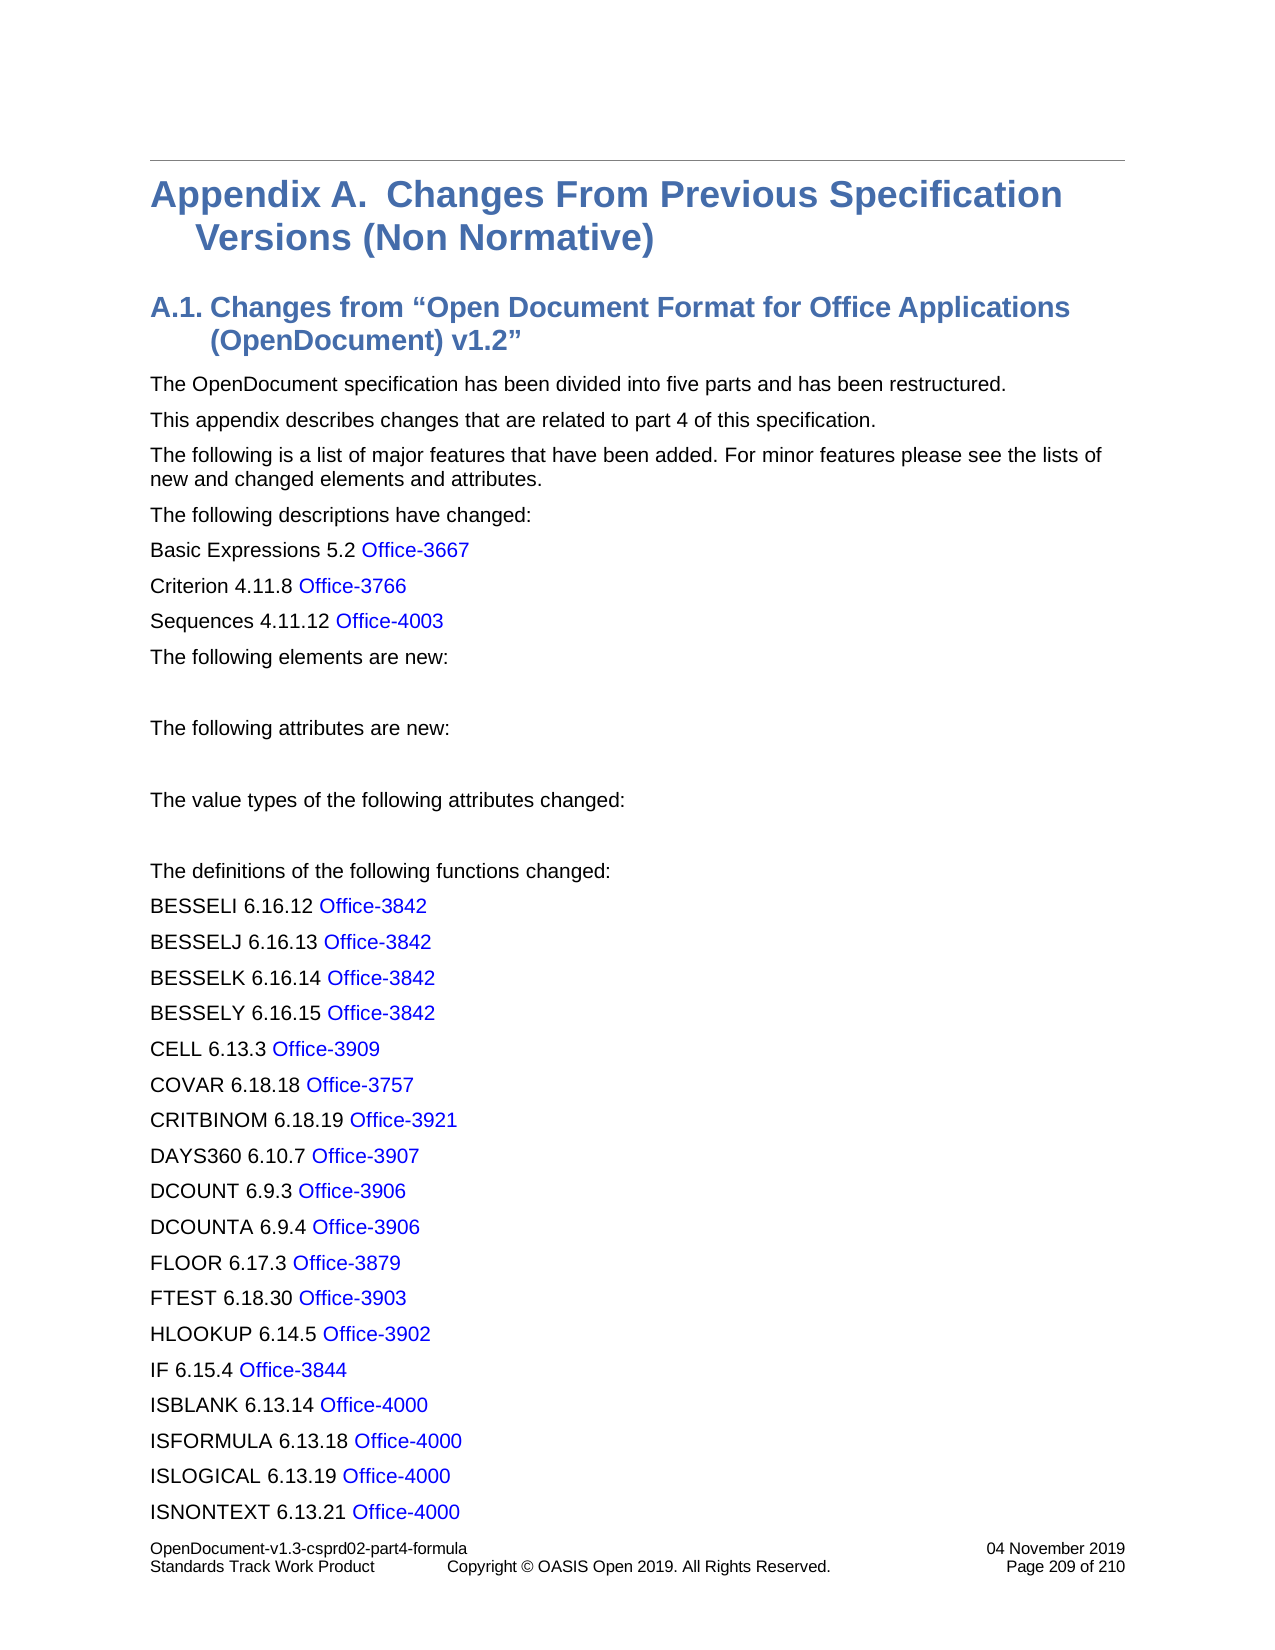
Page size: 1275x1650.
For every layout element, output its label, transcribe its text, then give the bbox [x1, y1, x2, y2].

subtitle Changes from “Open Document Format for Office Applications (OpenDocument) v1.2” [150, 279, 1125, 356]
text ISNONTEXT 6.13.21 Office-4000 [150, 1501, 1125, 1524]
text The value types of the following attributes changed: [150, 788, 1125, 812]
text The following descriptions have changed: [150, 503, 1125, 527]
text The following is a list of major features that have been added. For minor features please see the lists of new and changed elements and attributes. [150, 444, 1125, 491]
text BESSELI 6.16.12 Office-3842 [150, 895, 1125, 918]
text ISLOGICAL 6.13.19 Office-4000 [150, 1465, 1125, 1488]
text CELL 6.13.3 Office-3909 [150, 1037, 1125, 1061]
text The following elements are new: [150, 646, 1125, 669]
text This appendix describes changes that are related to part 4 of this specification. [150, 408, 1125, 432]
text COVAR 6.18.18 Office-3757 [150, 1073, 1125, 1097]
text FTEST 6.18.30 Office-3903 [150, 1287, 1125, 1310]
text HLOOKUP 6.14.5 Office-3902 [150, 1322, 1125, 1346]
subtitle Changes From Previous Specification Versions (Non Normative) [150, 161, 1125, 258]
text IF 6.15.4 Office-3844 [150, 1358, 1125, 1382]
text DCOUNT 6.9.3 Office-3906 [150, 1180, 1125, 1203]
text ISBLANK 6.13.14 Office-4000 [150, 1394, 1125, 1417]
text DCOUNTA 6.9.4 Office-3906 [150, 1216, 1125, 1239]
text Sequences 4.11.12 Office-4003 [150, 610, 1125, 633]
text BESSELJ 6.16.13 Office-3842 [150, 931, 1125, 954]
text The definitions of the following functions changed: [150, 859, 1125, 883]
text BESSELY 6.16.15 Office-3842 [150, 1002, 1125, 1025]
text DAYS360 6.10.7 Office-3907 [150, 1144, 1125, 1168]
text Basic Expressions 5.2 Office-3667 [150, 539, 1125, 562]
text CRITBINOM 6.18.19 Office-3921 [150, 1109, 1125, 1132]
text The following attributes are new: [150, 717, 1125, 740]
text FLOOR 6.17.3 Office-3879 [150, 1251, 1125, 1275]
text The OpenDocument specification has been divided into five parts and has been restructured. [150, 373, 1125, 396]
text Criterion 4.11.8 Office-3766 [150, 574, 1125, 598]
text ISFORMULA 6.13.18 Office-4000 [150, 1429, 1125, 1453]
text BESSELK 6.16.14 Office-3842 [150, 966, 1125, 990]
